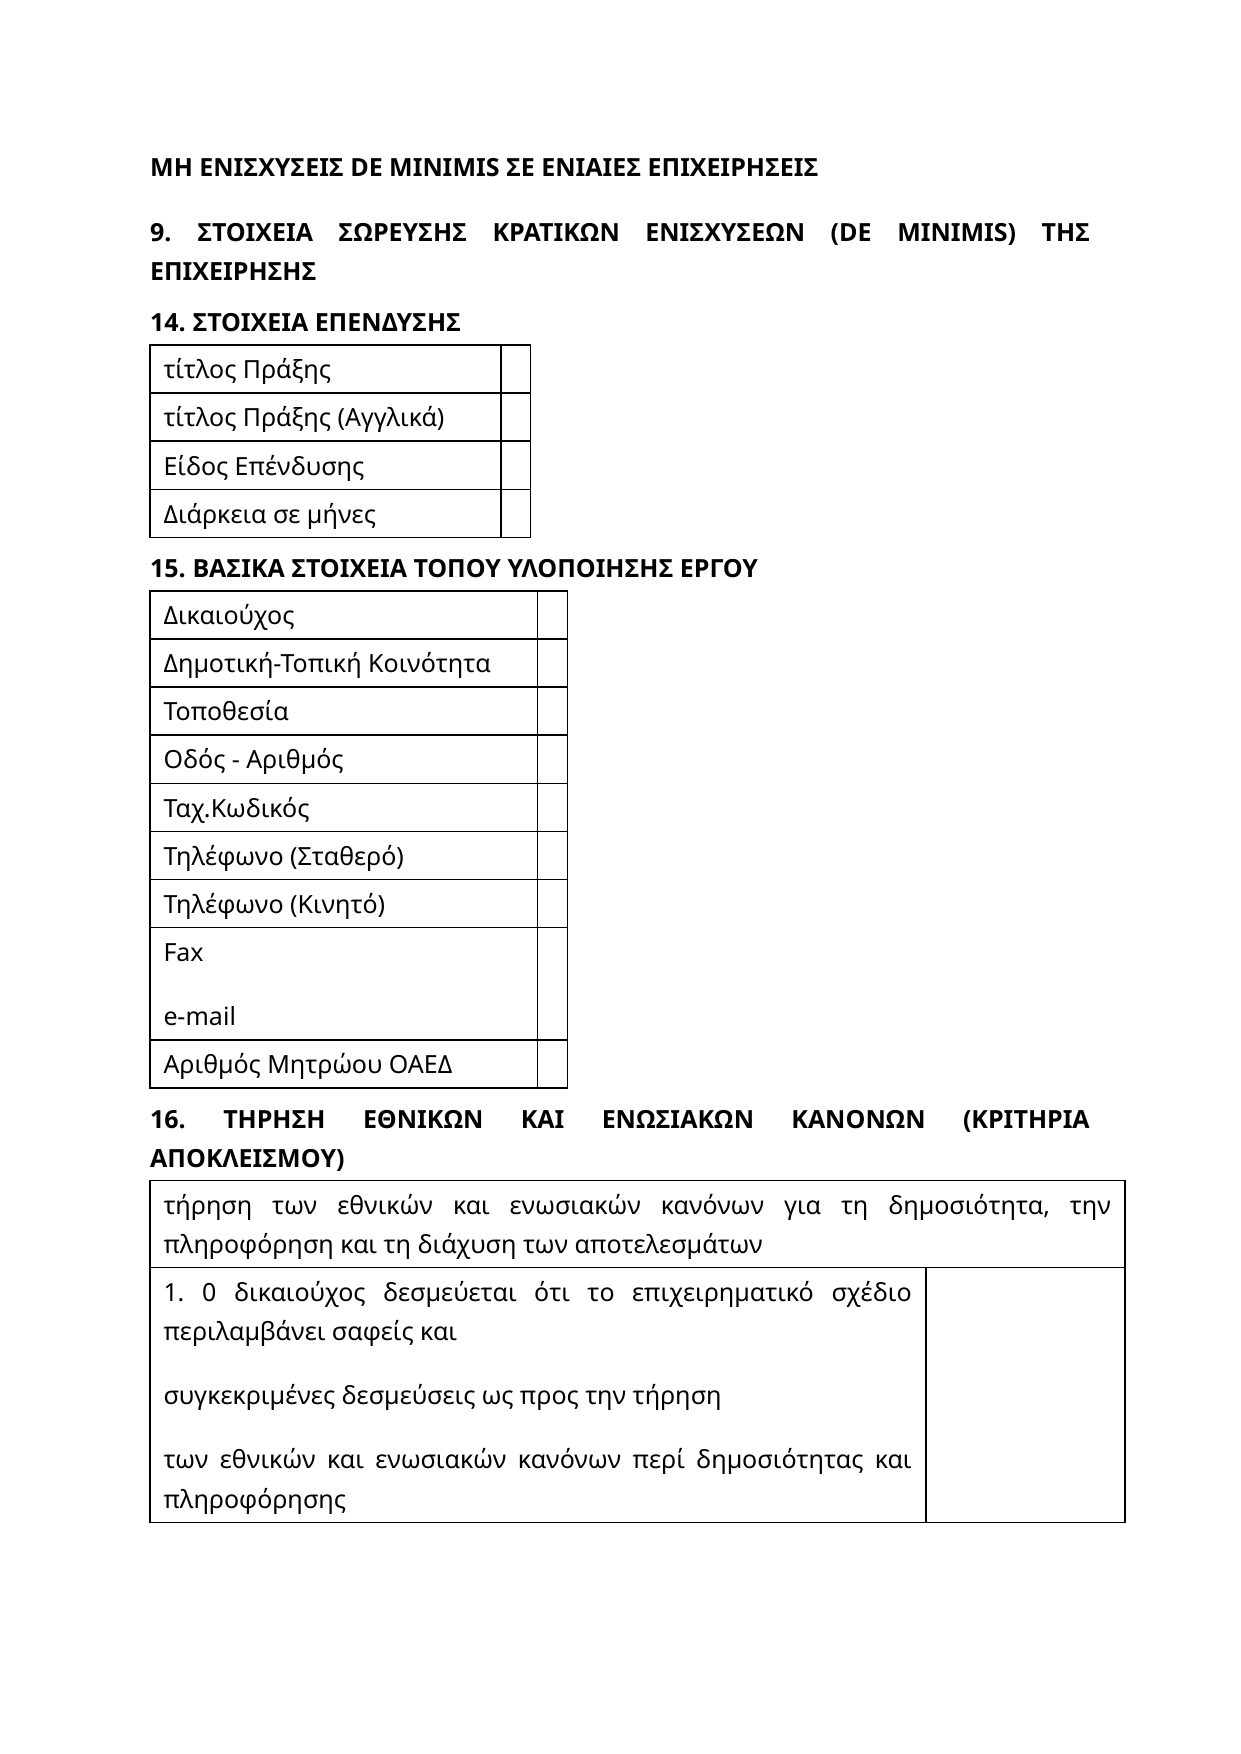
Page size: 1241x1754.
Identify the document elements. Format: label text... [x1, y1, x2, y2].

table_cell [538, 784, 567, 831]
table_header [502, 346, 530, 392]
table_cell [927, 1268, 1124, 1522]
table_cell [538, 736, 567, 782]
table_cell Διάρκεια σε μήνες [151, 490, 500, 537]
table_cell Τηλέφωνο (Κινητό) [151, 880, 537, 927]
table_cell [538, 832, 567, 879]
table_cell Τηλέφωνο (Σταθερό) [151, 832, 537, 879]
table_cell Είδος Επένδυσης [151, 442, 500, 488]
table_cell [538, 640, 567, 686]
table_cell [538, 1041, 567, 1087]
table_header τήρηση των εθνικών και ενωσιακών κανόνων για τη δημοσιότητα, την πληροφόρηση και τη διάχυση των αποτελεσμάτων [151, 1181, 1124, 1267]
text 14. ΣΤΟΙΧΕΙΑ ΕΠΕΝΔΥΣΗΣ [150, 305, 1090, 339]
table_cell 1. 0 δικαιούχος δεσμεύεται ότι το επιχειρηματικό σχέδιο περιλαμβάνει σαφείς και συγκεκριμένες δεσμεύσεις ως προς την τήρηση των εθνικών και ενωσιακών κανόνων περί δημοσιότητας και πληροφόρησης [151, 1268, 925, 1522]
table_cell [502, 394, 530, 440]
table_header τίτλος Πράξης [151, 346, 500, 392]
table_cell [502, 442, 530, 488]
table_cell Fax e-mail [151, 928, 537, 1039]
text 16. ΤΗΡΗΣΗ ΕΘΝΙΚΩΝ ΚΑΙ ΕΝΩΣΙΑΚΩΝ ΚΑΝΟΝΩΝ (ΚΡΙΤΗΡΙΑ ΑΠΟΚΛΕΙΣΜΟΥ) [150, 1101, 1090, 1174]
text ΜΗ ΕΝΙΣΧΥΣΕΙΣ DE MINIMIS ΣΕ ΕΝΙΑΙΕΣ ΕΠΙΧΕΙΡΗΣΕΙΣ [150, 150, 1090, 184]
text 15. ΒΑΣΙΚΑ ΣΤΟΙΧΕΙΑ ΤΟΠΟΥ ΥΛΟΠΟΙΗΣΗΣ ΕΡΓΟΥ [150, 551, 1090, 585]
table_cell Δημοτική-Τοπική Κοινότητα [151, 640, 537, 686]
table_cell τίτλος Πράξης (Αγγλικά) [151, 394, 500, 440]
table_cell Τοποθεσία [151, 688, 537, 734]
table_cell Αριθμός Μητρώου ΟΑΕΔ [151, 1041, 537, 1087]
table_header Δικαιούχος [151, 592, 537, 638]
text 9. ΣΤΟΙΧΕΙΑ ΣΩΡΕΥΣΗΣ ΚΡΑΤΙΚΩΝ ΕΝΙΣΧΥΣΕΩΝ (DE MINIMIS) ΤΗΣ ΕΠΙΧΕΙΡΗΣΗΣ [150, 214, 1090, 287]
table_cell [538, 688, 567, 734]
table_cell Οδός - Αριθμός [151, 736, 537, 782]
table_header [538, 592, 567, 638]
table_cell [538, 880, 567, 927]
table_cell Ταχ.Κωδικός [151, 784, 537, 831]
table_cell [502, 490, 530, 537]
table_cell [538, 928, 567, 1039]
